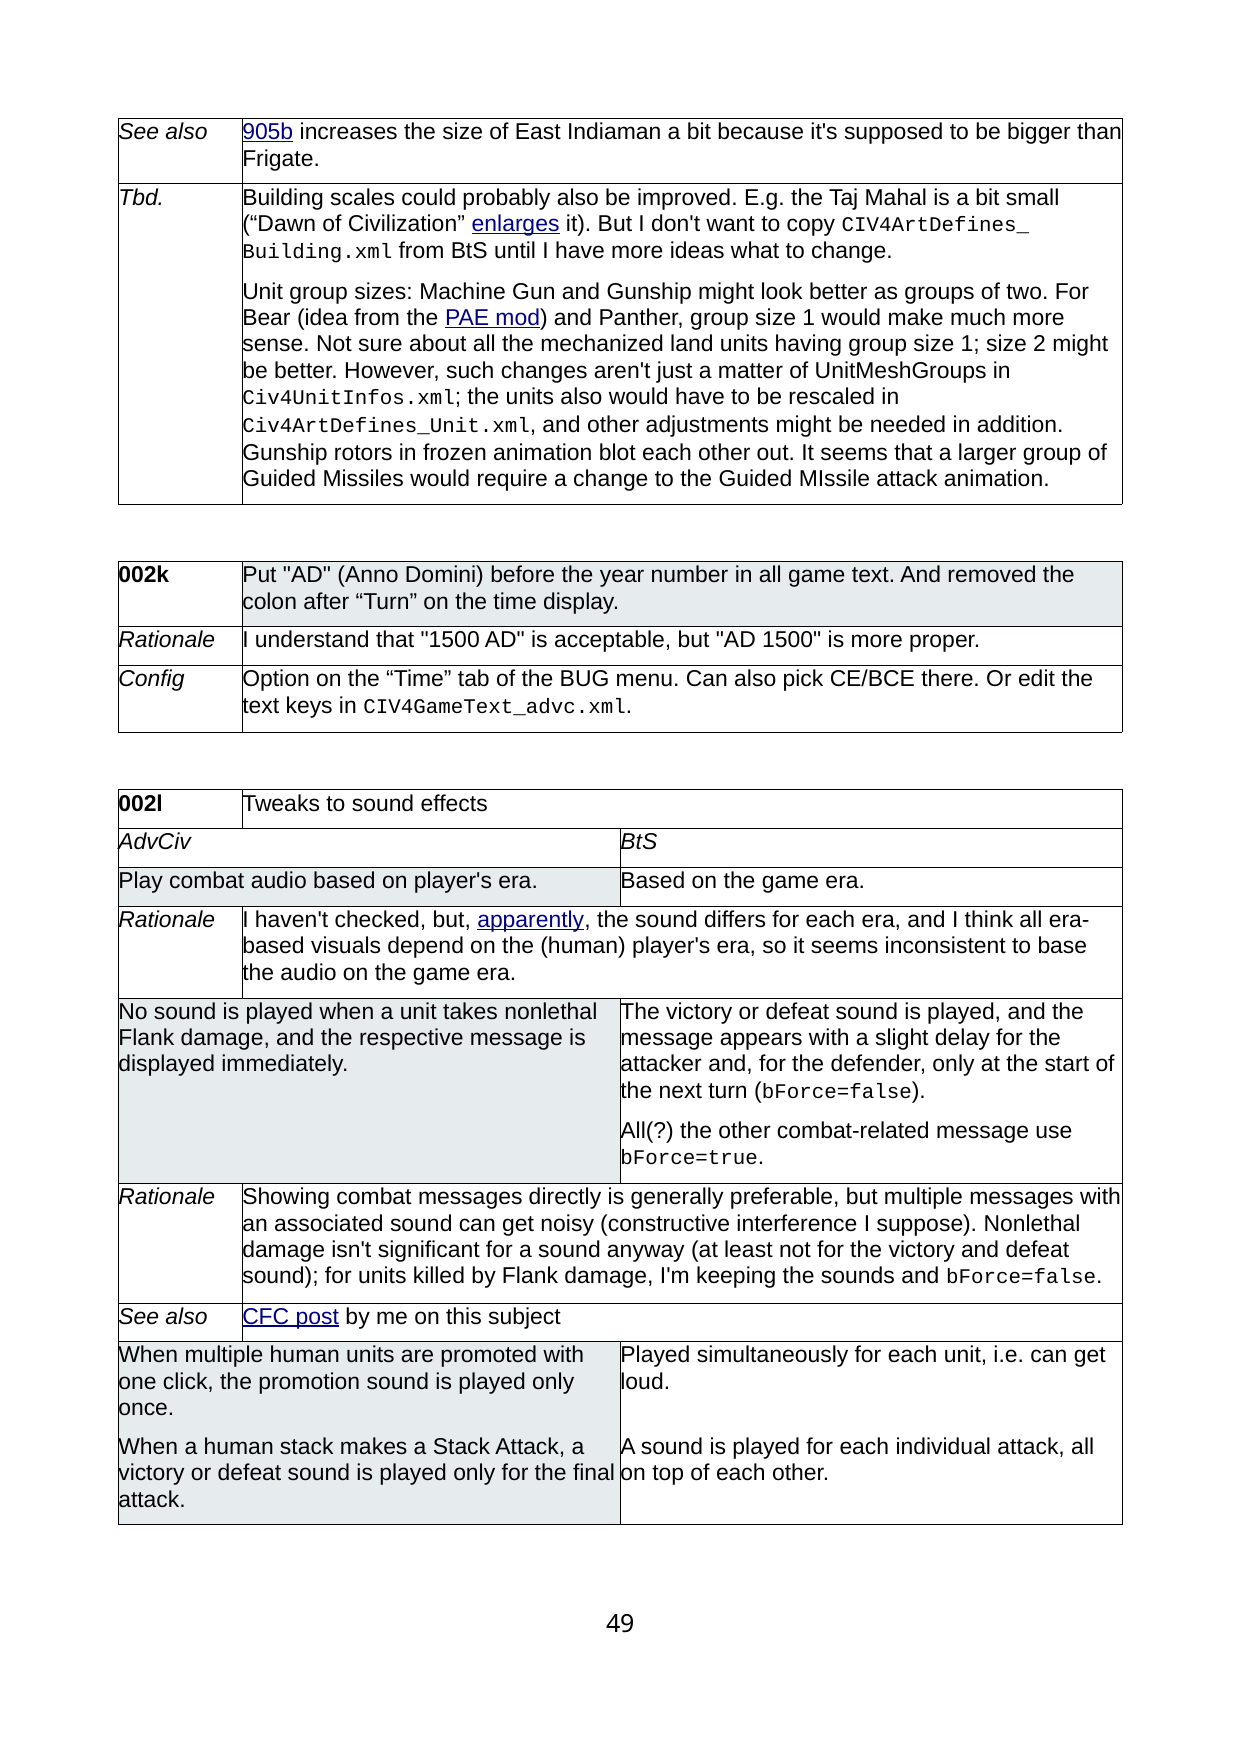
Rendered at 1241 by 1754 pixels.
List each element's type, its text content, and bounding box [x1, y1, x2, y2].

table_cell I understand that "1500 AD" is acceptable, but "AD 1500" is more proper. [243, 627, 1122, 665]
table_cell CFC post by me on this subject [243, 1304, 1122, 1341]
table_cell Tbd. [119, 184, 242, 503]
table_cell When multiple human units are promoted with one click, the promotion sound is played only once. When a human stack makes a Stack Attack, a victory or defeat sound is played only for the final attack. [119, 1342, 620, 1524]
table_cell Rationale [119, 907, 242, 997]
table_header Tweaks to sound effects [243, 790, 1122, 828]
table_cell I haven't checked, but, apparently, the sound differs for each era, and I think all era-based visuals depend on the (human) player's era, so it seems inconsistent to base the audio on the game era. [243, 907, 1122, 997]
table_cell No sound is played when a unit takes nonlethal Flank damage, and the respective message is displayed immediately. [119, 999, 620, 1183]
table_header Put "AD" (Anno Domini) before the year number in all game text. And removed the colon after “Turn” on the time display. [243, 562, 1122, 626]
table_cell Play combat audio based on player's era. [119, 868, 620, 906]
table_cell Option on the “Time” tab of the BUG menu. Can also pick CE/BCE there. Or edit the text keys in CIV4GameText_advc.xml. [243, 666, 1122, 732]
table_cell AdvCiv [119, 829, 620, 867]
table_cell Config [119, 666, 242, 732]
table_header 002k [119, 562, 242, 626]
table_cell BtS [621, 829, 1122, 867]
table_cell See also [119, 1304, 242, 1341]
table_cell Building scales could probably also be improved. E.g. the Taj Mahal is a bit small (“Dawn of Civilization” enlarges it). But I don't want to copy CIV4ArtDefines_ Building.xml from BtS until I have more ideas what to change. Unit group sizes: Machine Gun and Gunship might look better as groups of two. For Bear (idea from the PAE mod) and Panther, group size 1 would make much more sense. Not sure about all the mechanized land units having group size 1; size 2 might be better. However, such changes aren't just a matter of UnitMeshGroups in Civ4UnitInfos.xml; the units also would have to be rescaled in Civ4ArtDefines_Unit.xml, and other adjustments might be needed in addition. Gunship rotors in frozen animation blot each other out. It seems that a larger group of Guided Missiles would require a change to the Guided MIssile attack animation. [243, 184, 1122, 503]
table_cell 905b increases the size of East Indiaman a bit because it's supposed to be bigger than Frigate. [243, 119, 1122, 183]
table_cell The victory or defeat sound is played, and the message appears with a slight delay for the attacker and, for the defender, only at the start of the next turn (bForce=false). All(?) the other combat-related message use bForce=true. [621, 999, 1122, 1183]
table_cell Played simultaneously for each unit, i.e. can get loud. A sound is played for each individual attack, all on top of each other. [621, 1342, 1122, 1524]
table_header 002l [119, 790, 242, 828]
table_cell Showing combat messages directly is generally preferable, but multiple messages with an associated sound can get noisy (constructive interference I suppose). Nonlethal damage isn't significant for a sound anyway (at least not for the victory and defeat sound); for units killed by Flank damage, I'm keeping the sounds and bForce=false. [243, 1184, 1122, 1302]
table_cell Rationale [119, 627, 242, 665]
table_cell Based on the game era. [621, 868, 1122, 906]
table_cell Rationale [119, 1184, 242, 1302]
table_cell See also [119, 119, 242, 183]
